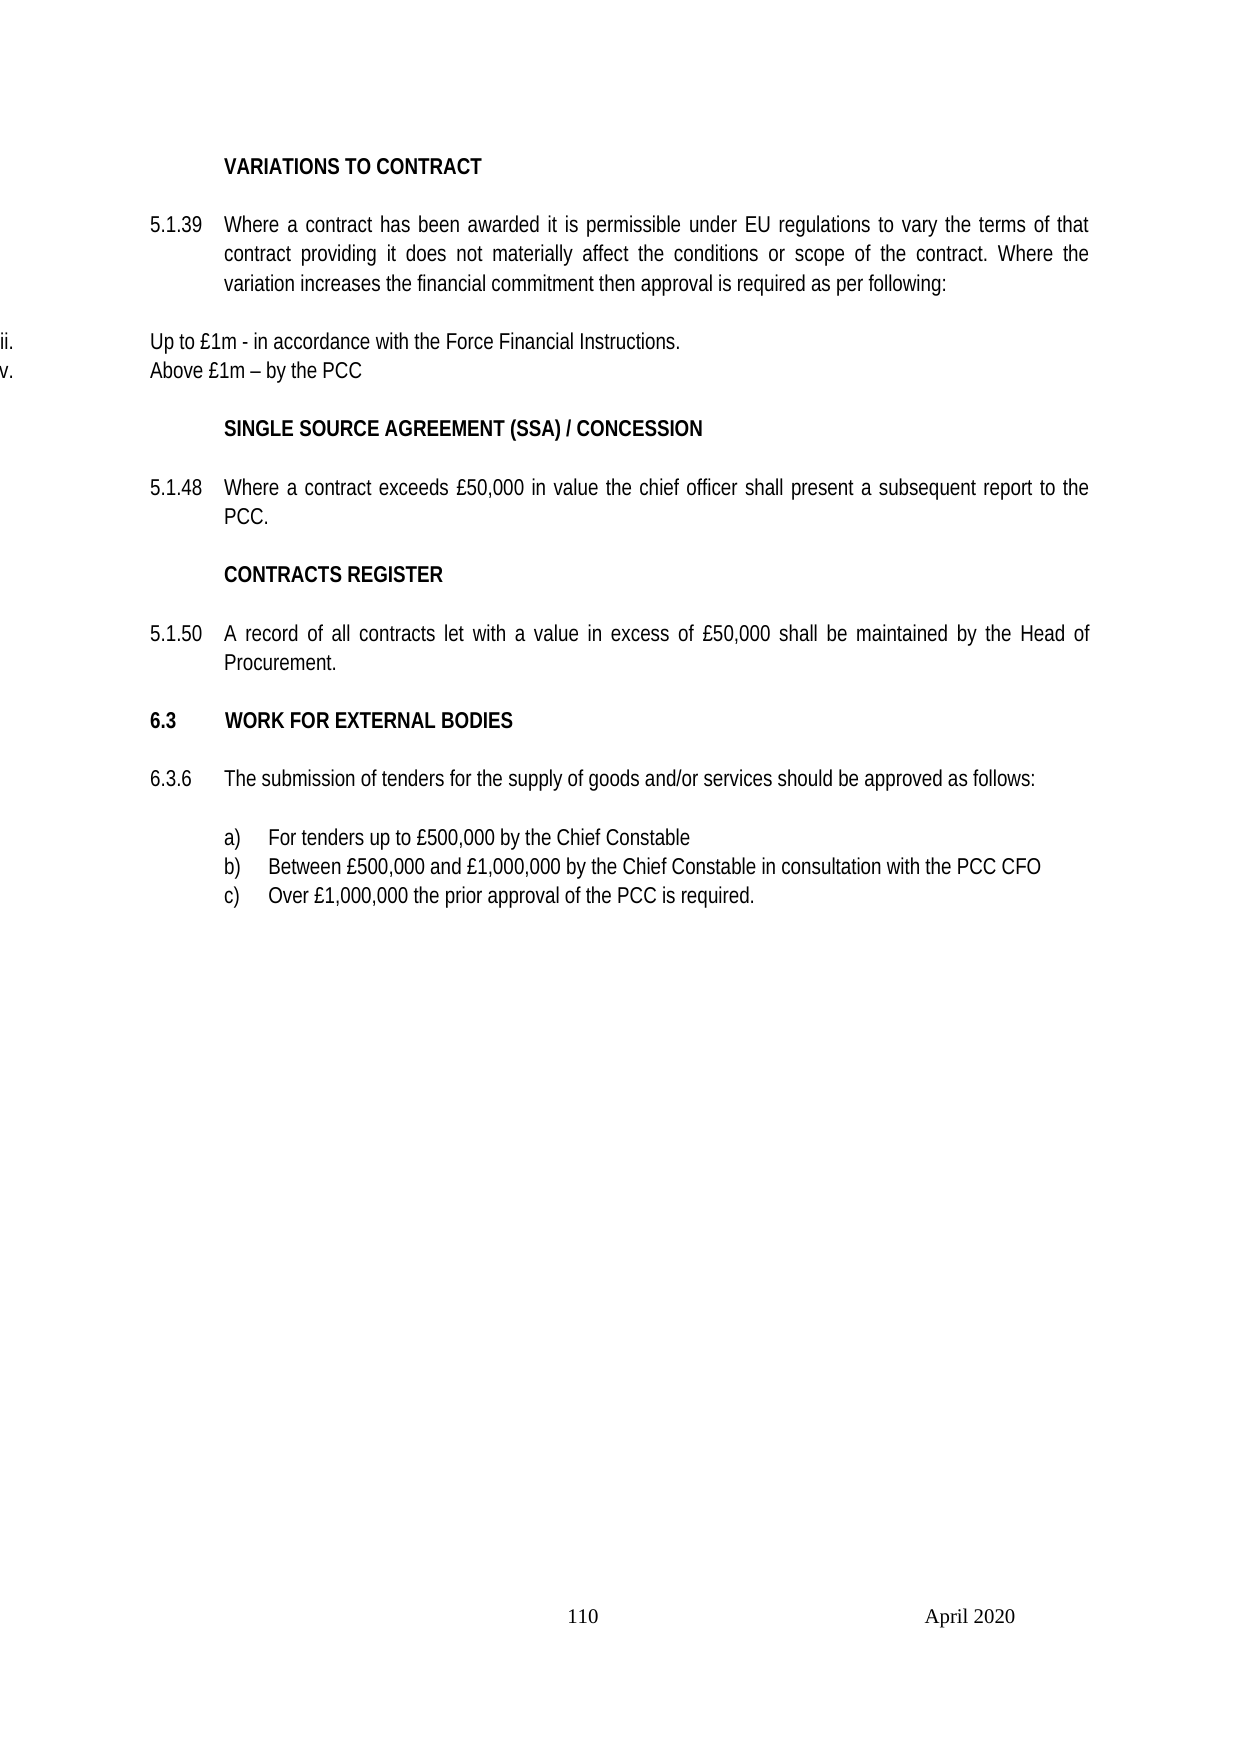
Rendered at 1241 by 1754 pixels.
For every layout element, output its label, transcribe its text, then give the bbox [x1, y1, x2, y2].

text 5.1.39 Where a contract has been awarded it is permissible under EU regulations to vary the terms of that contract providing it does not materially affect the conditions or scope of the contract. Where the variation increases the financial commitment then approval is required as per following: [150, 208, 1090, 296]
list For tenders up to £500,000 by the Chief Constable [224, 821, 1090, 850]
text 6.3 WORK FOR EXTERNAL BODIES [150, 704, 1090, 733]
list Above £1m – by the PCC [14, 354, 1090, 383]
text SINGLE SOURCE AGREEMENT (SSA) / CONCESSION [150, 412, 1090, 442]
text VARIATIONS TO CONTRACT [224, 150, 1090, 179]
text CONTRACTS REGISTER [150, 558, 1090, 587]
text 5.1.48 Where a contract exceeds £50,000 in value the chief officer shall present a subsequent report to the PCC. [150, 471, 1090, 529]
text 5.1.50 A record of all contracts let with a value in excess of £50,000 shall be maintained by the Head of Procurement. [150, 617, 1090, 675]
text 6.3.6 The submission of tenders for the supply of goods and/or services should be approved as follows: [150, 762, 1090, 792]
list Over £1,000,000 the prior approval of the PCC is required. [224, 879, 1090, 908]
list Between £500,000 and £1,000,000 by the Chief Constable in consultation with the PCC CFO [224, 850, 1090, 879]
list Up to £1m - in accordance with the Force Financial Instructions. [14, 325, 1090, 354]
